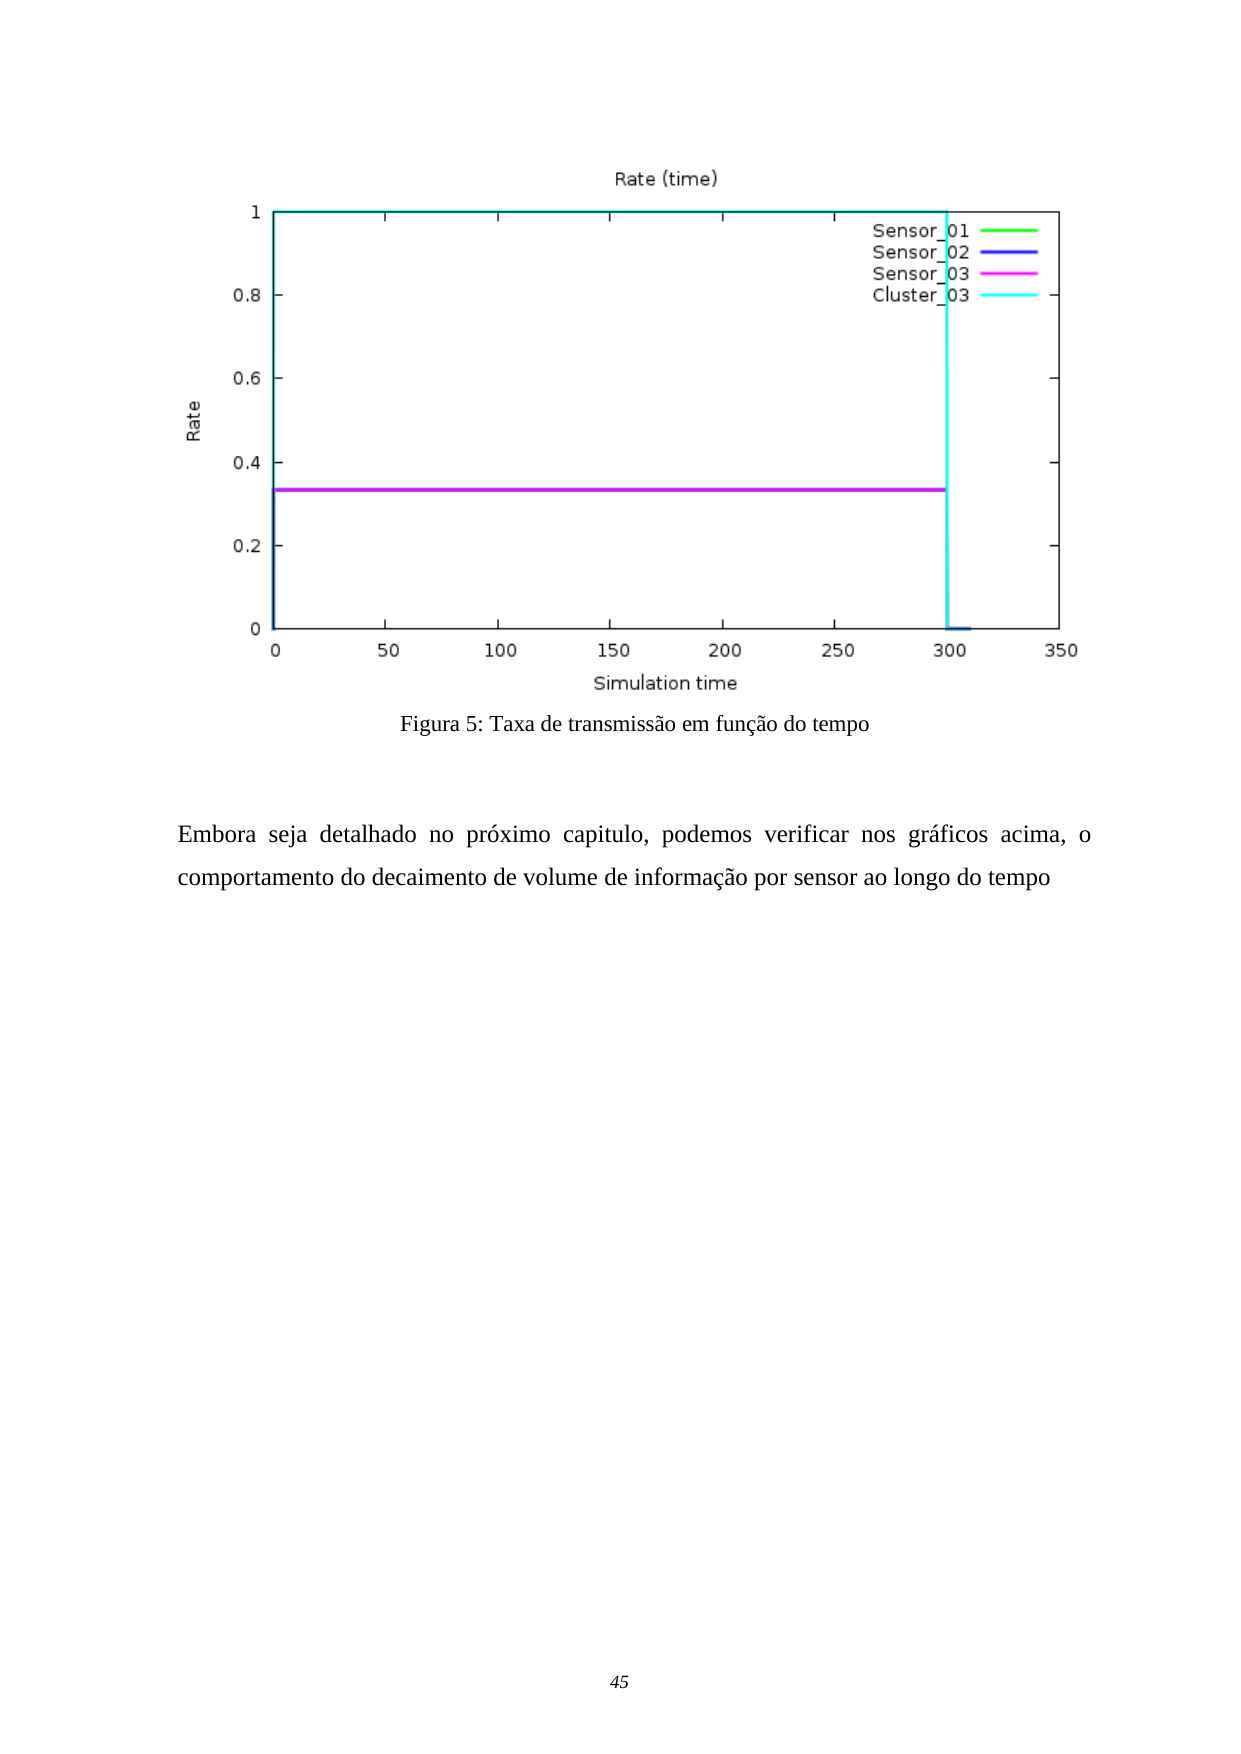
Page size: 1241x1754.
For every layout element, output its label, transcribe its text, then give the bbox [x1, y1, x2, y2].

text Embora seja detalhado no próximo capitulo, podemos verificar nos gráficos acima, o comportamento do decaimento de volume de informação por sensor ao longo do tempo [177, 819, 1092, 891]
picture [177, 147, 1093, 697]
text Figura 5: Taxa de transmissão em função do tempo [177, 697, 1092, 736]
